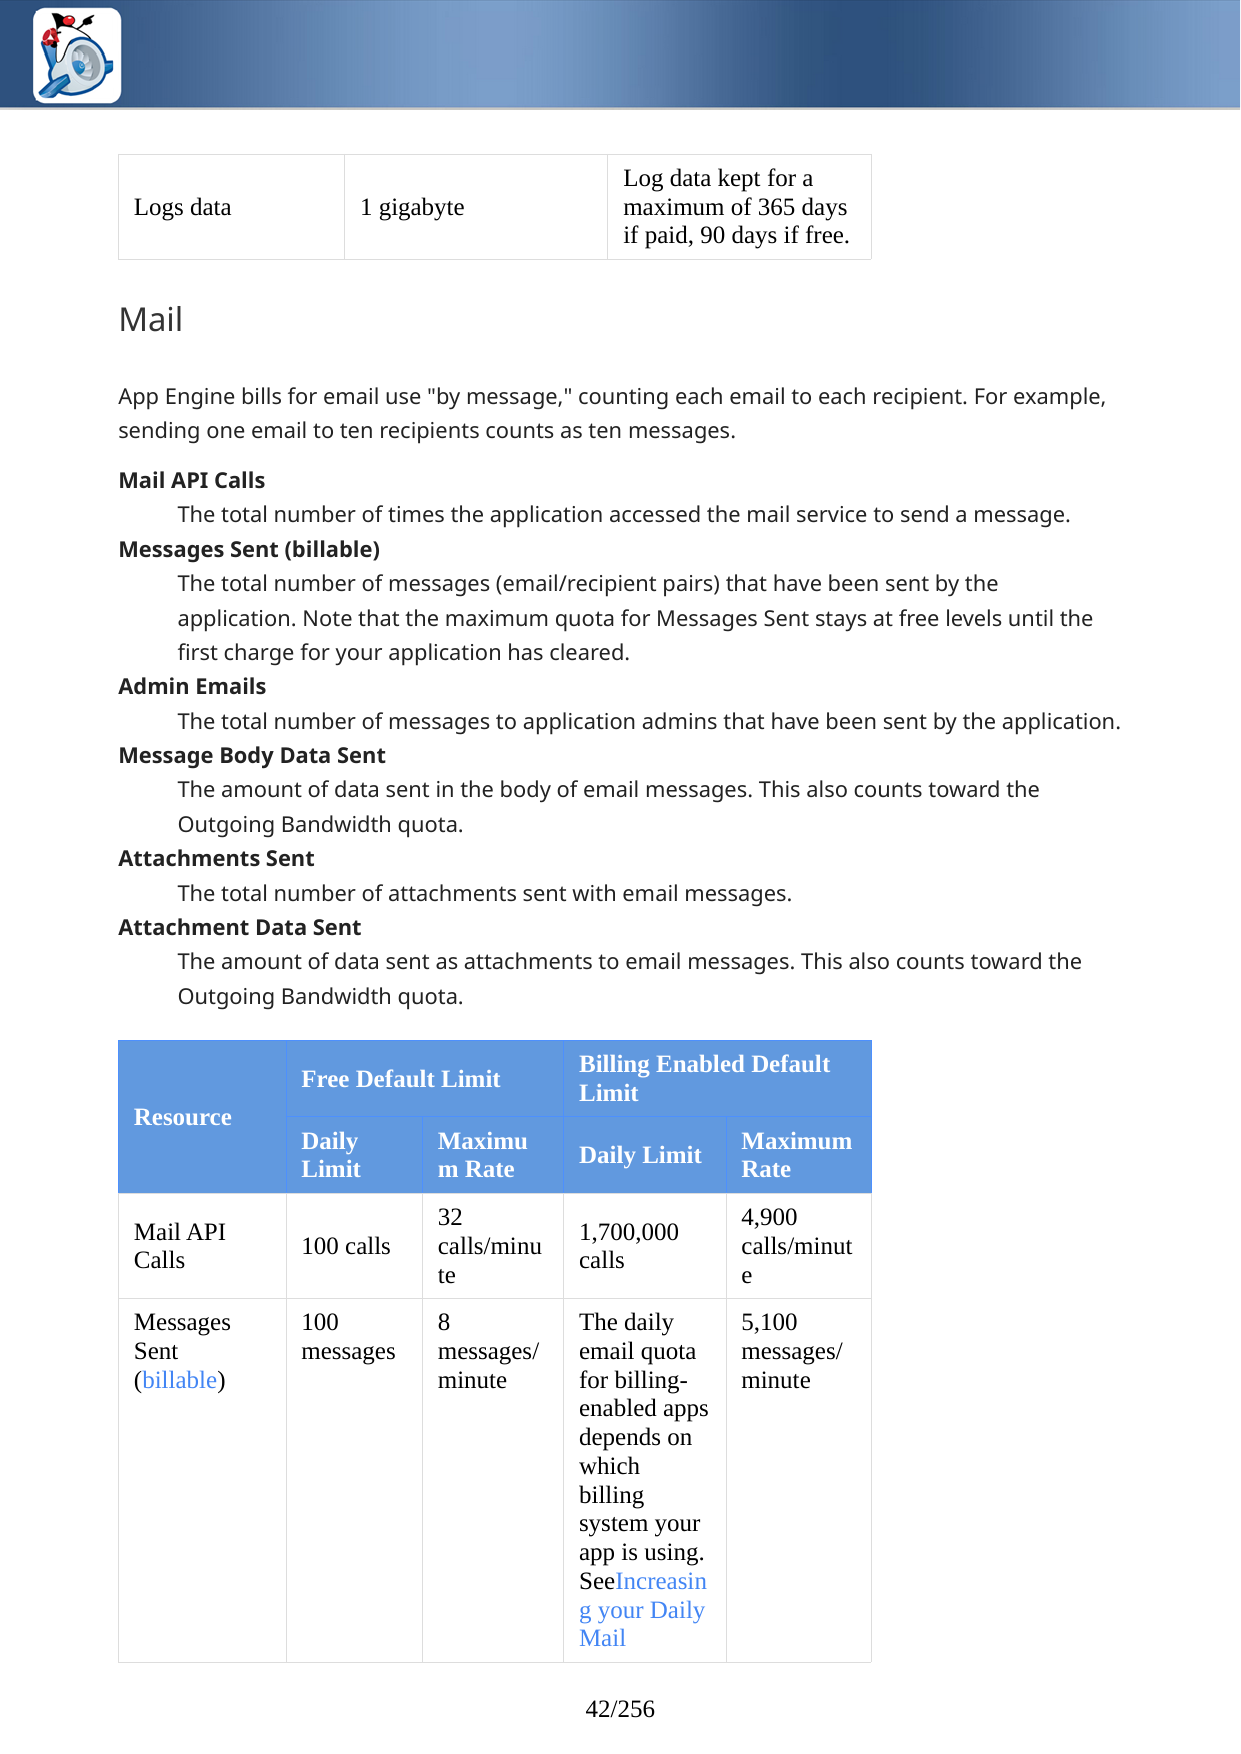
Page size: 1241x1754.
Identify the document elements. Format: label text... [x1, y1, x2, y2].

table_cell 100 messages [287, 1299, 422, 1662]
table_cell 100 calls [287, 1194, 422, 1298]
table_cell Logs data [119, 155, 344, 259]
subtitle Messages Sent (billable) [118, 529, 1122, 564]
table_cell 1,700,000 calls [564, 1194, 726, 1298]
table_cell Messages Sent (billable) [119, 1299, 286, 1662]
table_cell The daily email quota for billing-enabled apps depends on which billing system your app is using. SeeIncreasing your Daily Mail [564, 1299, 726, 1662]
list The amount of data sent as attachments to email messages. This also counts toward the Outgoing Bandwidth quota. [177, 942, 1122, 1011]
table_cell Maximum Rate [423, 1117, 563, 1193]
subtitle Attachments Sent [118, 839, 1122, 873]
table_cell Mail API Calls [119, 1194, 286, 1298]
list The total number of times the application accessed the mail service to send a message. [177, 495, 1122, 529]
table_cell Daily Limit [564, 1117, 726, 1193]
table_cell Log data kept for a maximum of 365 days if paid, 90 days if free. [608, 155, 871, 259]
list The total number of attachments sent with email messages. [177, 873, 1122, 907]
list The total number of messages to application admins that have been sent by the application. [177, 701, 1122, 736]
table_cell 32 calls/minute [423, 1194, 563, 1298]
subtitle Attachment Data Sent [118, 907, 1122, 942]
subtitle Admin Emails [118, 667, 1122, 701]
table_cell Maximum Rate [727, 1117, 871, 1193]
subtitle Message Body Data Sent [118, 736, 1122, 770]
table_cell Daily Limit [287, 1117, 422, 1193]
table_header Billing Enabled Default Limit [564, 1041, 871, 1116]
table_cell 1 gigabyte [345, 155, 607, 259]
subtitle Mail API Calls [118, 461, 1122, 495]
list The amount of data sent in the body of email messages. This also counts toward the Outgoing Bandwidth quota. [177, 770, 1122, 839]
table_cell 4,900 calls/minute [727, 1194, 871, 1298]
table_cell 5,100 messages/minute [727, 1299, 871, 1662]
list The total number of messages (email/recipient pairs) that have been sent by the application. Note that the maximum quota for Messages Sent stays at free levels until the first charge for your application has cleared. [177, 564, 1122, 667]
subtitle Mail [118, 296, 1122, 341]
text App Engine bills for email use "by message," counting each email to each recipient. For example, sending one email to ten recipients counts as ten messages. [118, 376, 1122, 445]
table_header Resource [119, 1041, 286, 1193]
table_header Free Default Limit [287, 1041, 563, 1116]
table_cell 8 messages/minute [423, 1299, 563, 1662]
picture [0, 0, 1241, 110]
